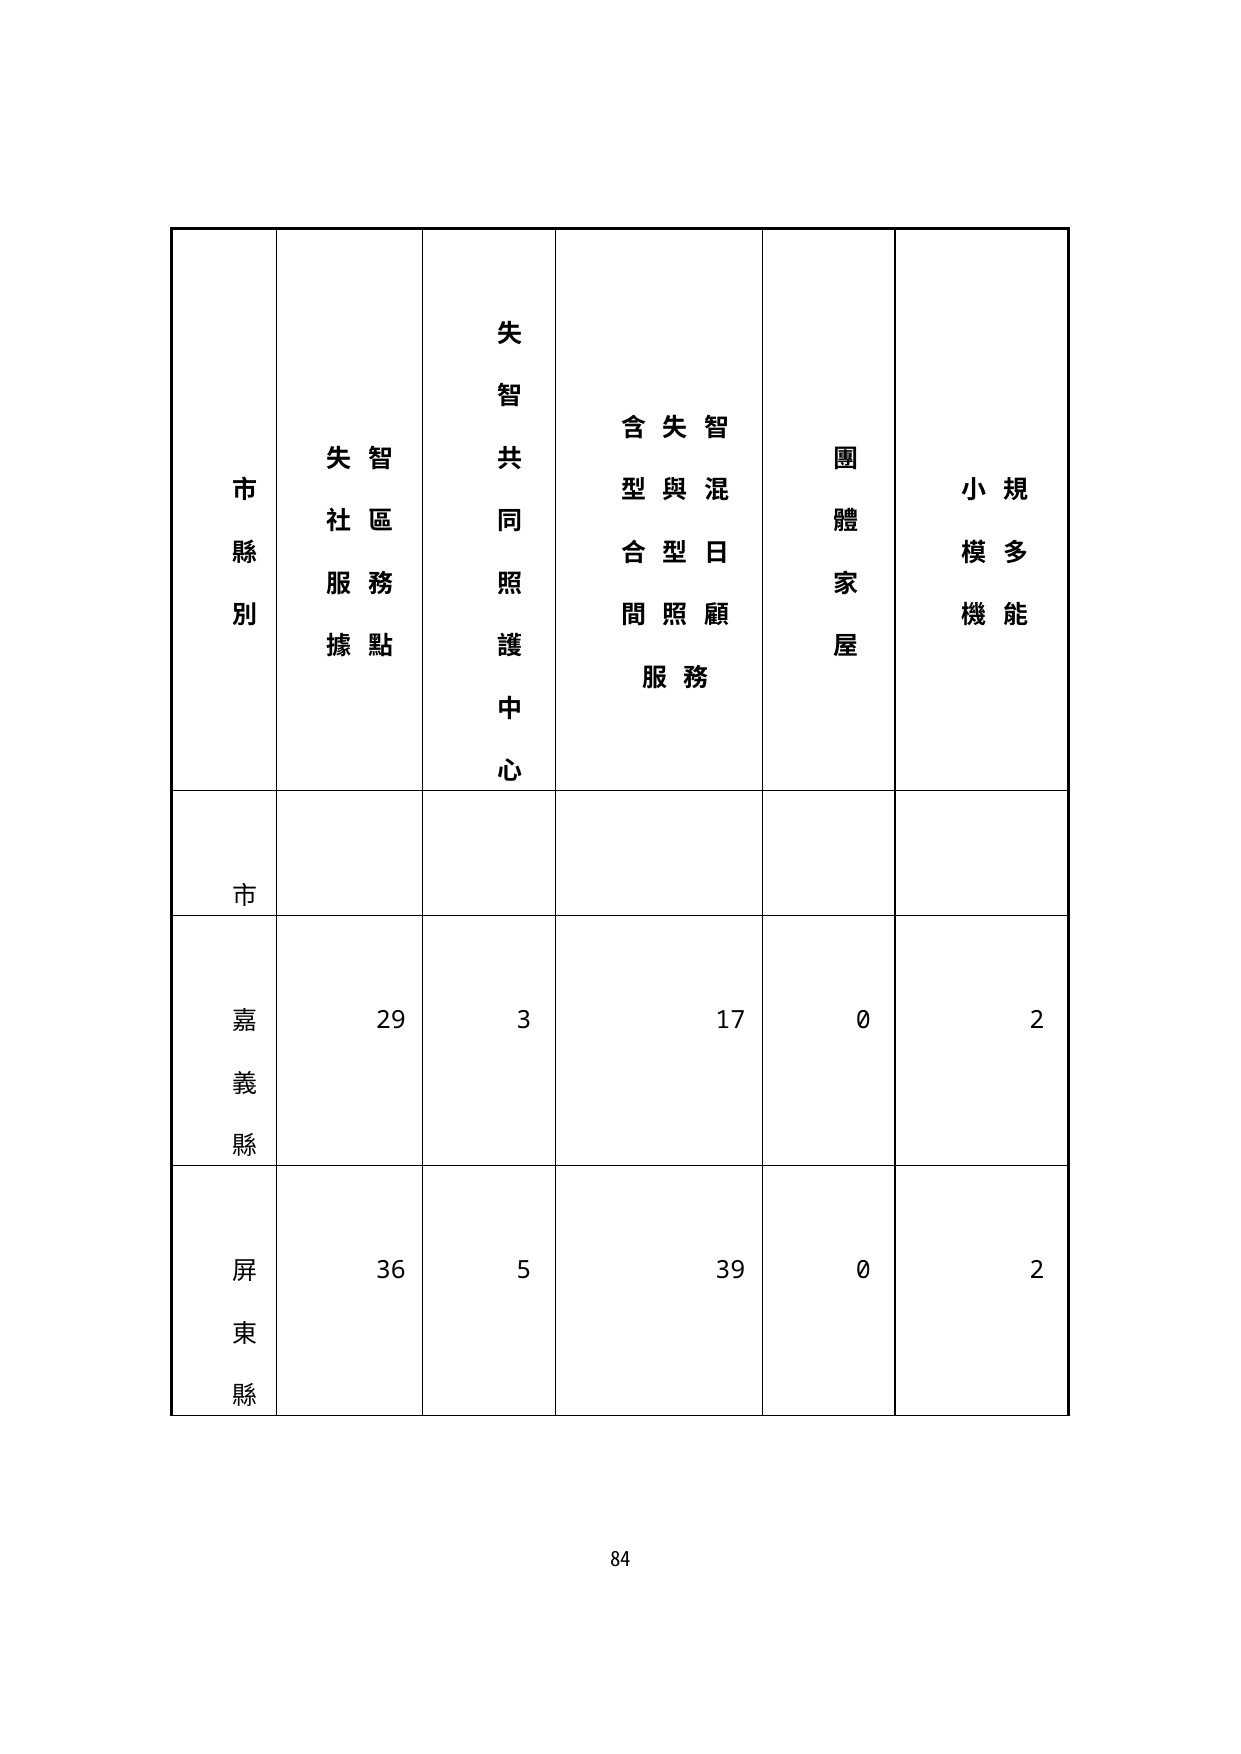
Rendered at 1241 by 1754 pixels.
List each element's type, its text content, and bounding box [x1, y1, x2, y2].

table_cell 2 [896, 1166, 1067, 1415]
table_cell 5 [423, 1166, 555, 1415]
table_header 失智共同照護中心 [423, 230, 555, 790]
table_cell [763, 791, 894, 915]
table_cell 36 [277, 1166, 422, 1415]
table_cell 2 [896, 916, 1067, 1165]
table_header 小規模多機能 [896, 230, 1067, 790]
table_header 市縣別 [173, 230, 276, 790]
table_cell 39 [556, 1166, 762, 1415]
table_cell 0 [763, 916, 894, 1165]
table_cell 29 [277, 916, 422, 1165]
table_cell [277, 791, 422, 915]
table_header 含失智型與混合型日間照顧服務 [556, 230, 762, 790]
table_cell [556, 791, 762, 915]
table_header 團體家屋 [763, 230, 894, 790]
table_cell [423, 791, 555, 915]
table_cell 嘉義縣 [173, 916, 276, 1165]
table_cell 市 [173, 791, 276, 915]
table_cell [896, 791, 1067, 915]
table_cell 0 [763, 1166, 894, 1415]
table_cell 17 [556, 916, 762, 1165]
table_cell 屏東縣 [173, 1166, 276, 1415]
table_header 失智社區服務據點 [277, 230, 422, 790]
table_cell 3 [423, 916, 555, 1165]
